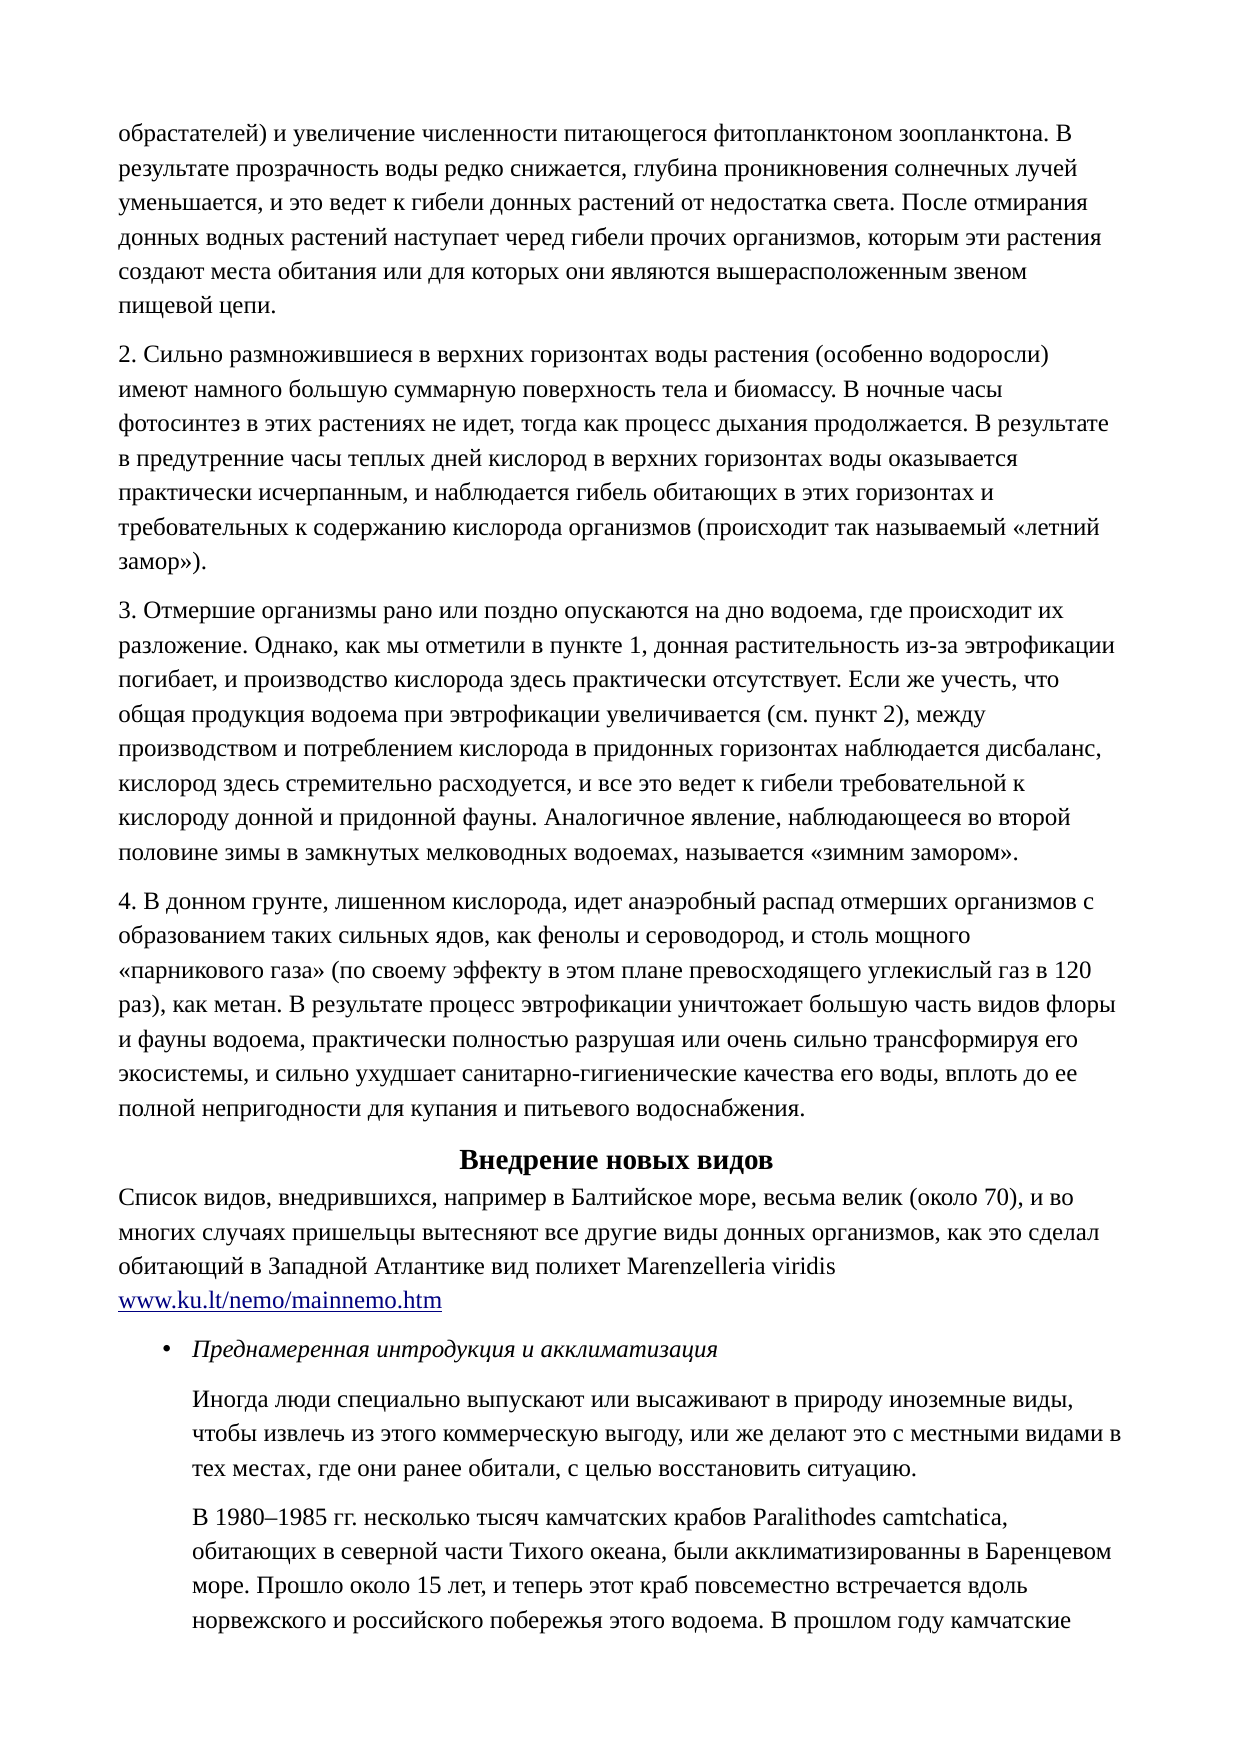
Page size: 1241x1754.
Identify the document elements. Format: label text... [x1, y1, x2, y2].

text 3. Отмершие организмы рано или поздно опускаются на дно водоема, где происходит их разложение. Однако, как мы отметили в пункте 1, донная растительность из-за эвтрофикации погибает, и производство кислорода здесь практически отсутствует. Если же учесть, что общая продукция водоема при эвтрофикации увеличивается (см. пункт 2), между производством и потреблением кислорода в придонных горизонтах наблюдается дисбаланс, кислород здесь стремительно расходуется, и все это ведет к гибели требовательной к кислороду донной и придонной фауны. Аналогичное явление, наблюдающееся во второй половине зимы в замкнутых мелководных водоемах, называется «зимним замором». [118, 596, 1122, 866]
text 4. В донном грунте, лишенном кислорода, идет анаэробный распад отмерших организмов с образованием таких сильных ядов, как фенолы и сероводород, и столь мощного «парникового газа» (по своему эффекту в этом плане превосходящего углекислый газ в 120 раз), как метан. В результате процесс эвтрофикации уничтожает большую часть видов флоры и фауны водоема, практически полностью разрушая или очень сильно трансформируя его экосистемы, и сильно ухудшает санитарно-гигиенические качества его воды, вплоть до ее полной непригодности для купания и питьевого водоснабжения. [118, 886, 1122, 1122]
text Внедрение новых видов [118, 1142, 1122, 1175]
text обрастателей) и увеличение численности питающегося фитопланктоном зоопланктона. В результате прозрачность воды редко снижается, глубина проникновения солнечных лучей уменьшается, и это ведет к гибели донных растений от недостатка света. После отмирания донных водных растений наступает черед гибели прочих организмов, которым эти растения создают места обитания или для которых они являются вышерасположенным звеном пищевой цепи. [118, 118, 1122, 319]
text Список видов, внедрившихся, например в Балтийское море, весьма велик (около 70), и во многих случаях пришельцы вытесняют все другие виды донных организмов, как это сделал обитающий в Западной Атлантике вид полихет Marenzelleria viridis www.ku.lt/nemo/mainnemo.htm [118, 1182, 1122, 1314]
text 2. Сильно размножившиеся в верхних горизонтах воды растения (особенно водоросли) имеют намного большую суммарную поверхность тела и биомассу. В ночные часы фотосинтез в этих растениях не идет, тогда как процесс дыхания продолжается. В результате в предутренние часы теплых дней кислород в верхних горизонтах воды оказывается практически исчерпанным, и наблюдается гибель обитающих в этих горизонтах и требовательных к содержанию кислорода организмов (происходит так называемый «летний замор»). [118, 339, 1122, 575]
list Преднамеренная интродукция и акклиматизация [162, 1334, 1122, 1363]
list В 1980–1985 гг. несколько тысяч камчатских крабов Paralithodes camtchatica, обитающих в северной части Тихого океана, были акклиматизированны в Баренцевом море. Прошло около 15 лет, и теперь этот краб повсеместно встречается вдоль норвежского и российского побережья этого водоема. В прошлом году камчатские [162, 1502, 1122, 1634]
list Иногда люди специально выпускают или высаживают в природу иноземные виды, чтобы извлечь из этого коммерческую выгоду, или же делают это с местными видами в тех местах, где они ранее обитали, с целью восстановить ситуацию. [162, 1384, 1122, 1481]
